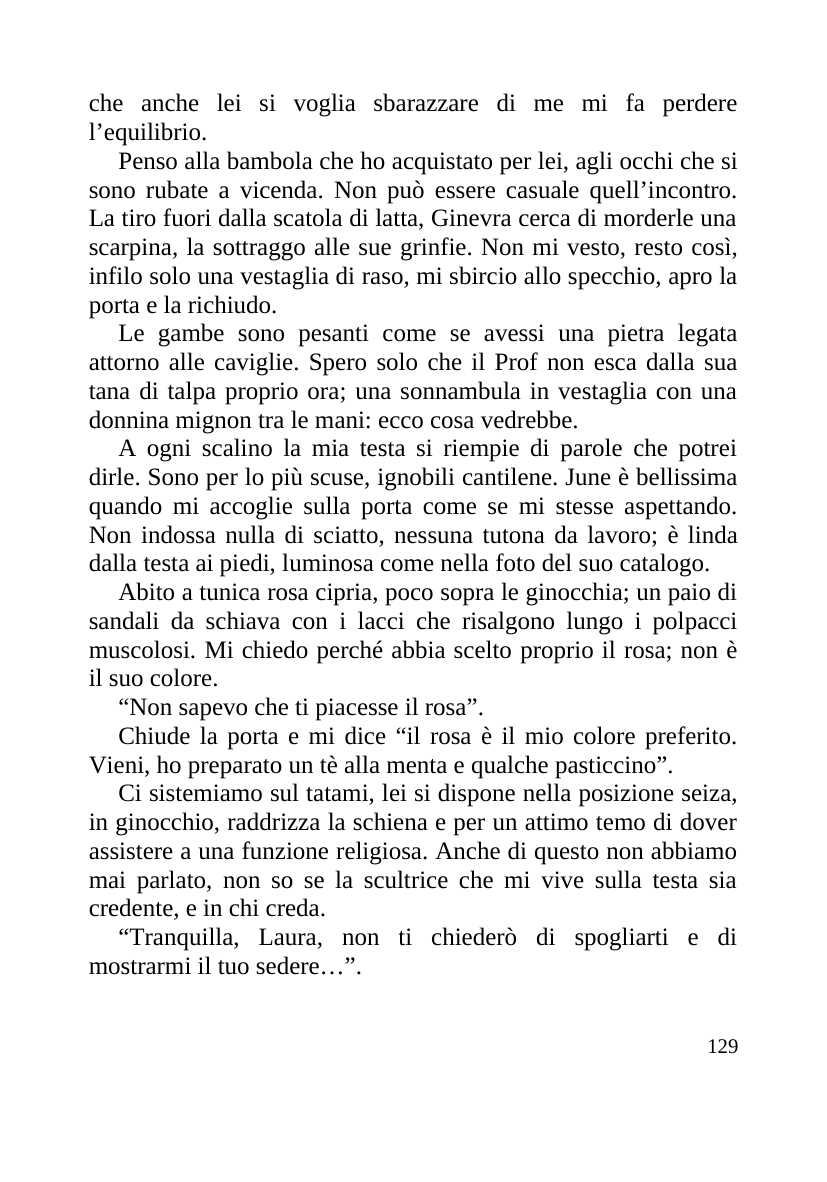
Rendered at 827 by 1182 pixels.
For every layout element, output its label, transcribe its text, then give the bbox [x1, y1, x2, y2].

text Le gambe sono pesanti come se avessi una pietra legata attorno alle caviglie. Spero solo che il Prof non esca dalla sua tana di talpa proprio ora; una sonnambula in vestaglia con una donnina mignon tra le mani: ecco cosa vedrebbe. [88, 318, 738, 433]
text che anche lei si voglia sbarazzare di me mi fa perdere l’equilibrio. [88, 88, 738, 146]
text Chiude la porta e mi dice “il rosa è il mio colore preferito. Vieni, ho preparato un tè alla menta e qualche pasticcino”. [88, 721, 738, 778]
text “Non sapevo che ti piacesse il rosa”. [88, 692, 738, 721]
text Ci sistemiamo sul tatami, lei si dispone nella posizione seiza, in ginocchio, raddrizza la schiena e per un attimo temo di dover assistere a una funzione religiosa. Anche di questo non abbiamo mai parlato, non so se la scultrice che mi vive sulla testa sia credente, e in chi creda. [88, 778, 738, 922]
text “Tranquilla, Laura, non ti chiederò di spogliarti e di mostrarmi il tuo sedere…”. [88, 922, 738, 980]
text Abito a tunica rosa cipria, poco sopra le ginocchia; un paio di sandali da schiava con i lacci che risalgono lungo i polpacci muscolosi. Mi chiedo perché abbia scelto proprio il rosa; non è il suo colore. [88, 577, 738, 692]
text A ogni scalino la mia testa si riempie di parole che potrei dirle. Sono per lo più scuse, ignobili cantilene. June è bellissima quando mi accoglie sulla porta come se mi stesse aspettando. Non indossa nulla di sciatto, nessuna tutona da lavoro; è linda dalla testa ai piedi, luminosa come nella foto del suo catalogo. [88, 433, 738, 577]
text Penso alla bambola che ho acquistato per lei, agli occhi che si sono rubate a vicenda. Non può essere casuale quell’incontro. La tiro fuori dalla scatola di latta, Ginevra cerca di morderle una scarpina, la sottraggo alle sue grinfie. Non mi vesto, resto così, infilo solo una vestaglia di raso, mi sbircio allo specchio, apro la porta e la richiudo. [88, 146, 738, 318]
